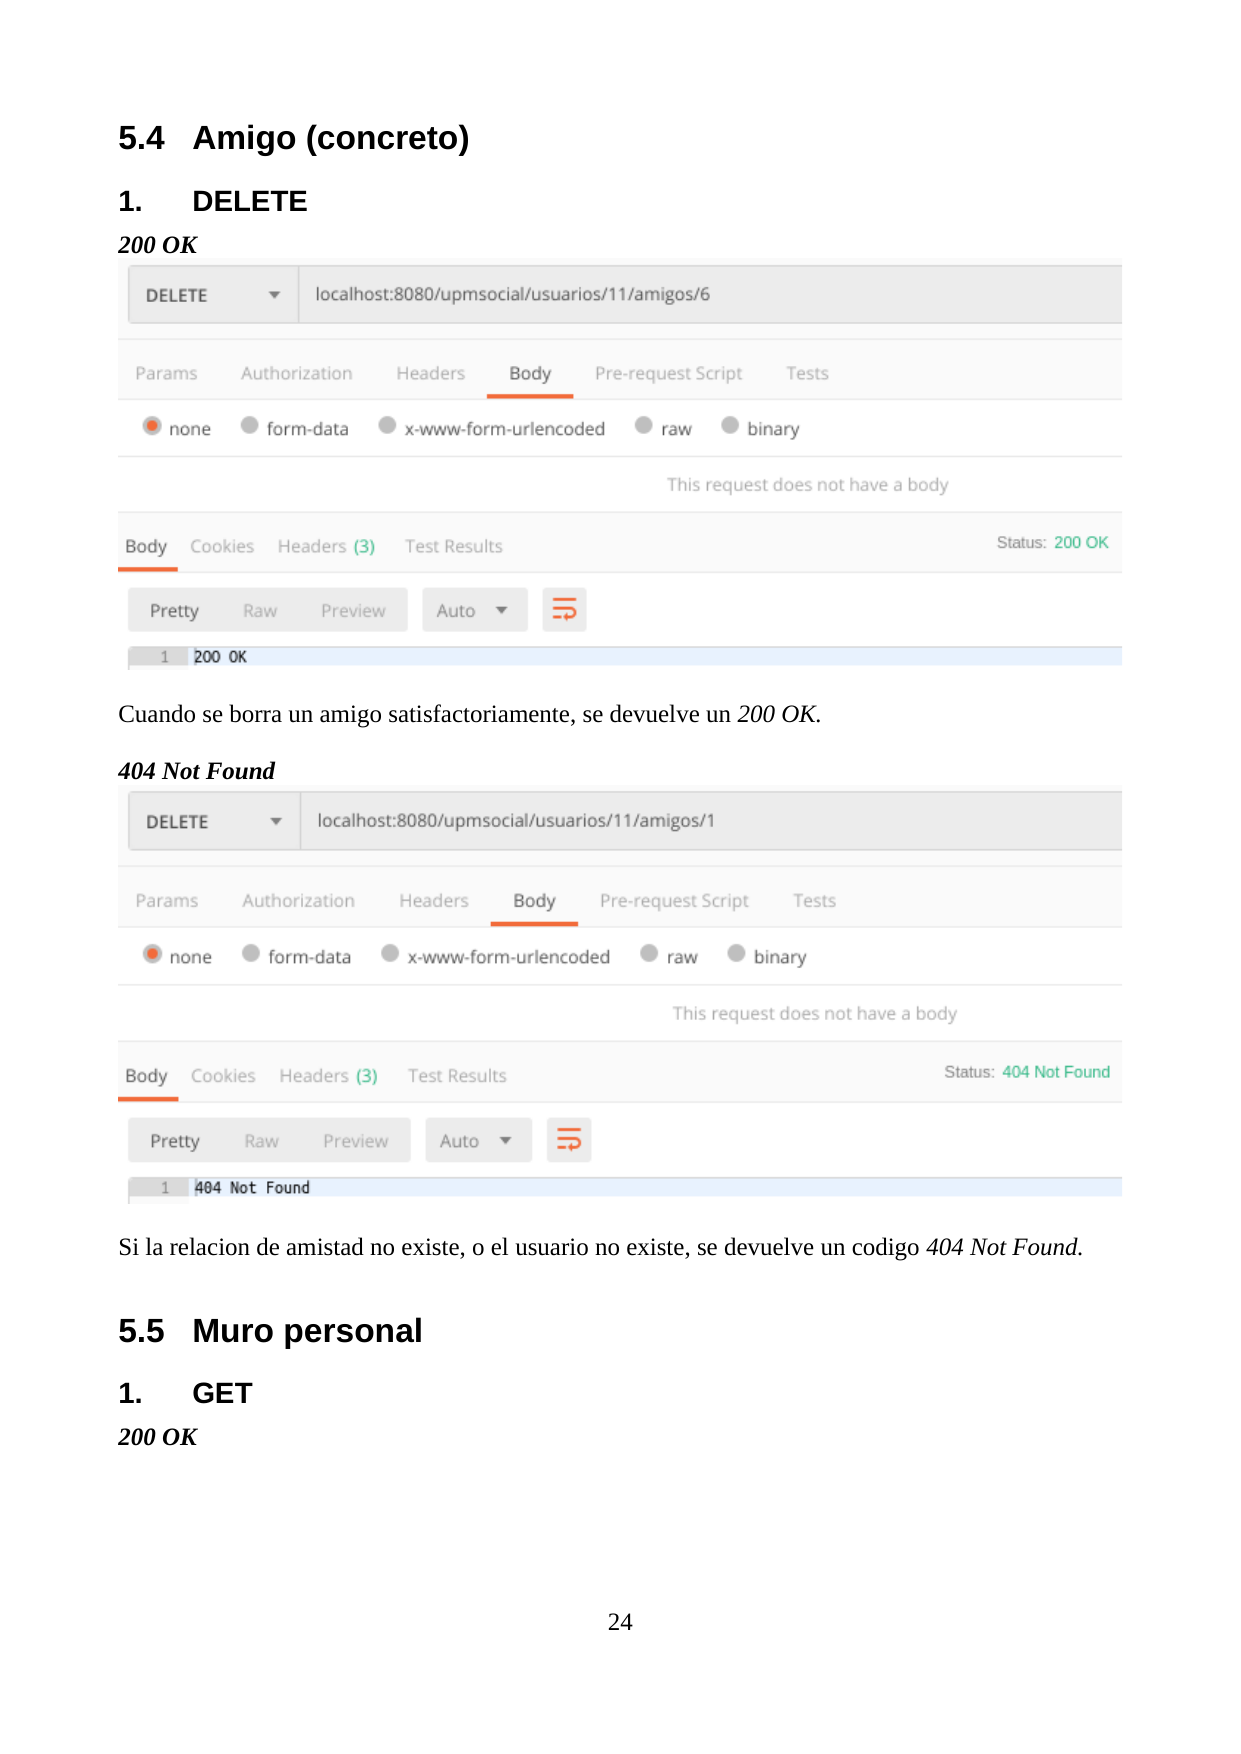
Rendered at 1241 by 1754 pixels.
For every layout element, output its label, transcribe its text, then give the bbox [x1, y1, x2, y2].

subtitle GET [118, 1376, 1122, 1410]
text Si la relacion de amistad no existe, o el usuario no existe, se devuelve un codigo 404 Not Found. [118, 1232, 1122, 1261]
picture [118, 785, 1123, 1204]
subtitle DELETE [118, 184, 1122, 218]
subtitle Muro personal [118, 1310, 1122, 1349]
text Cuando se borra un amigo satisfactoriamente, se devuelve un 200 OK. [118, 699, 1122, 727]
text 404 Not Found [118, 756, 1122, 785]
picture [118, 258, 1123, 670]
subtitle Amigo (concreto) [118, 118, 1122, 157]
text 200 OK [118, 1422, 1122, 1451]
text 200 OK [118, 230, 1122, 258]
